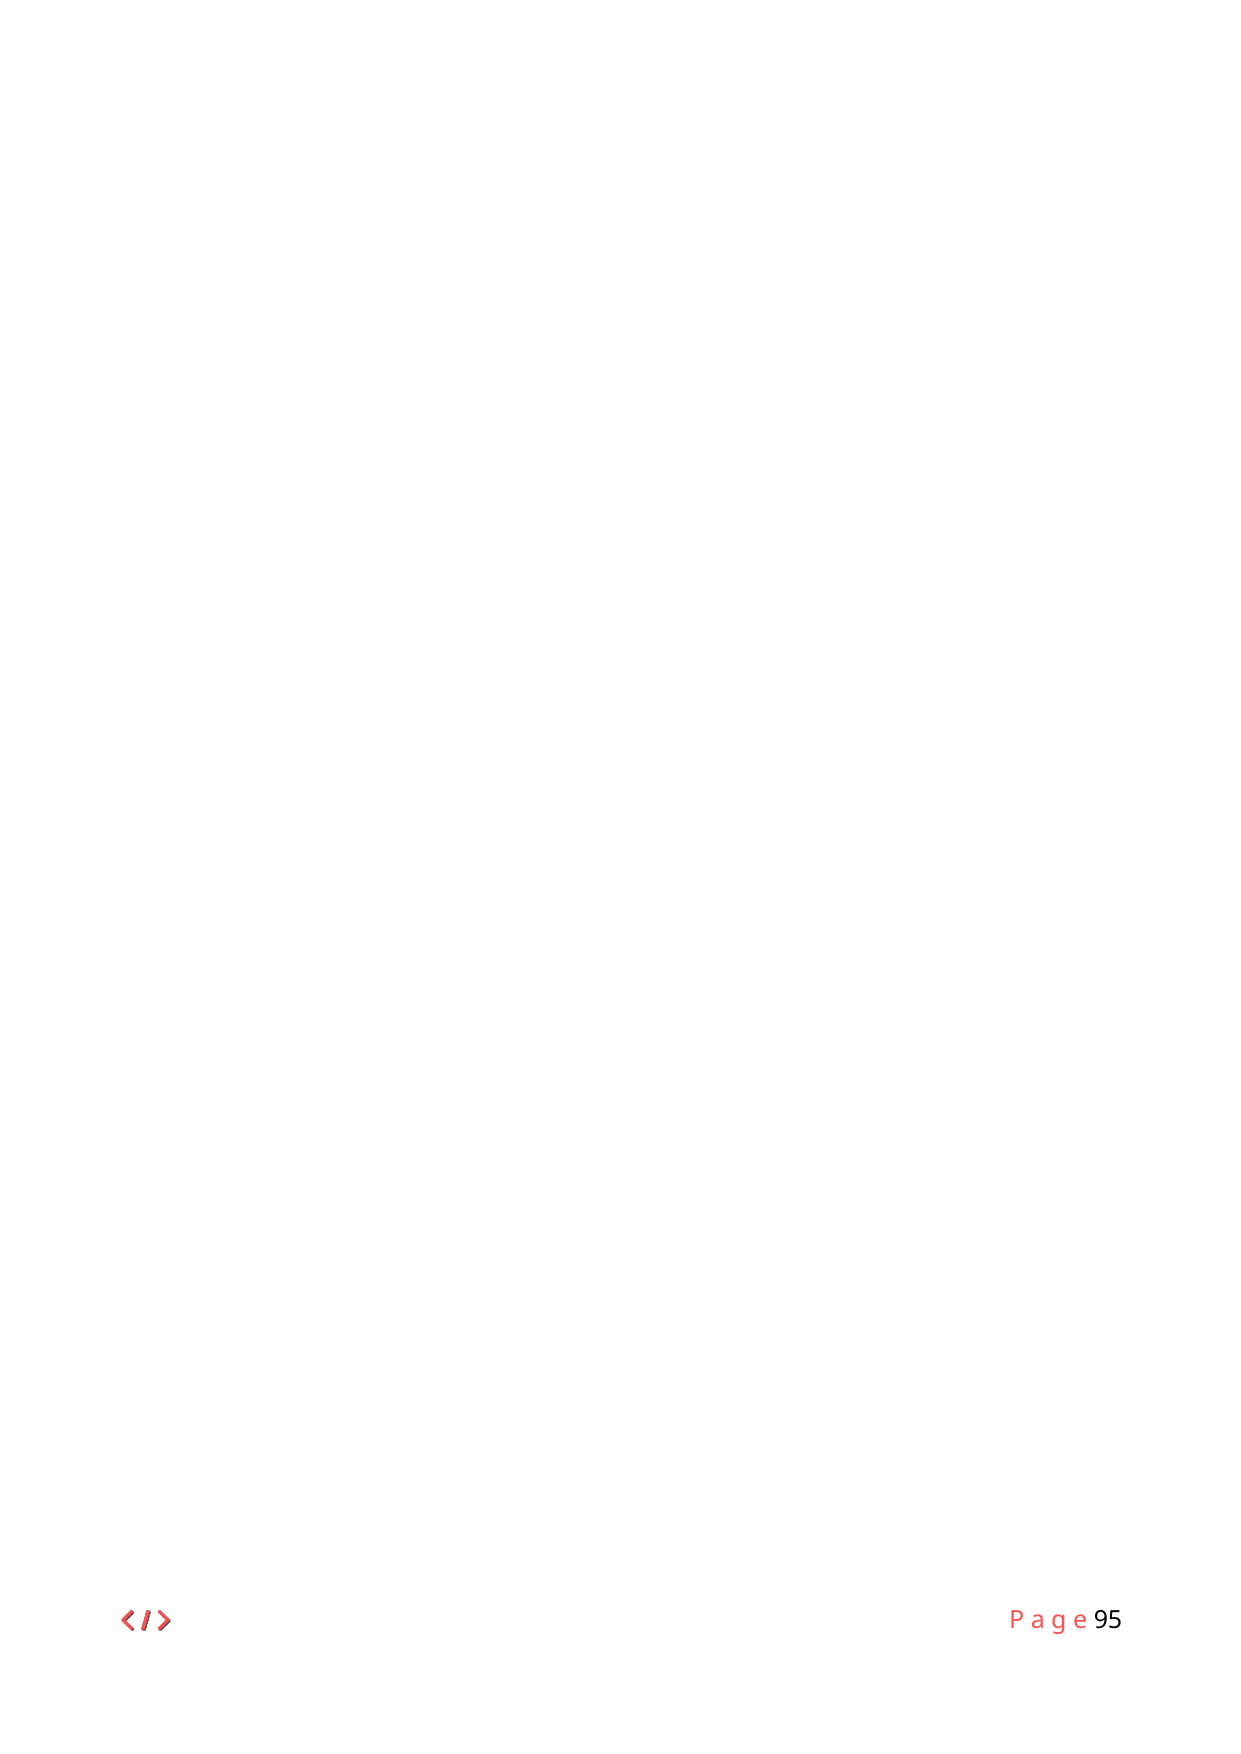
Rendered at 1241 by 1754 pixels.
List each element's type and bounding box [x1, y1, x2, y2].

picture [116, 1591, 175, 1649]
